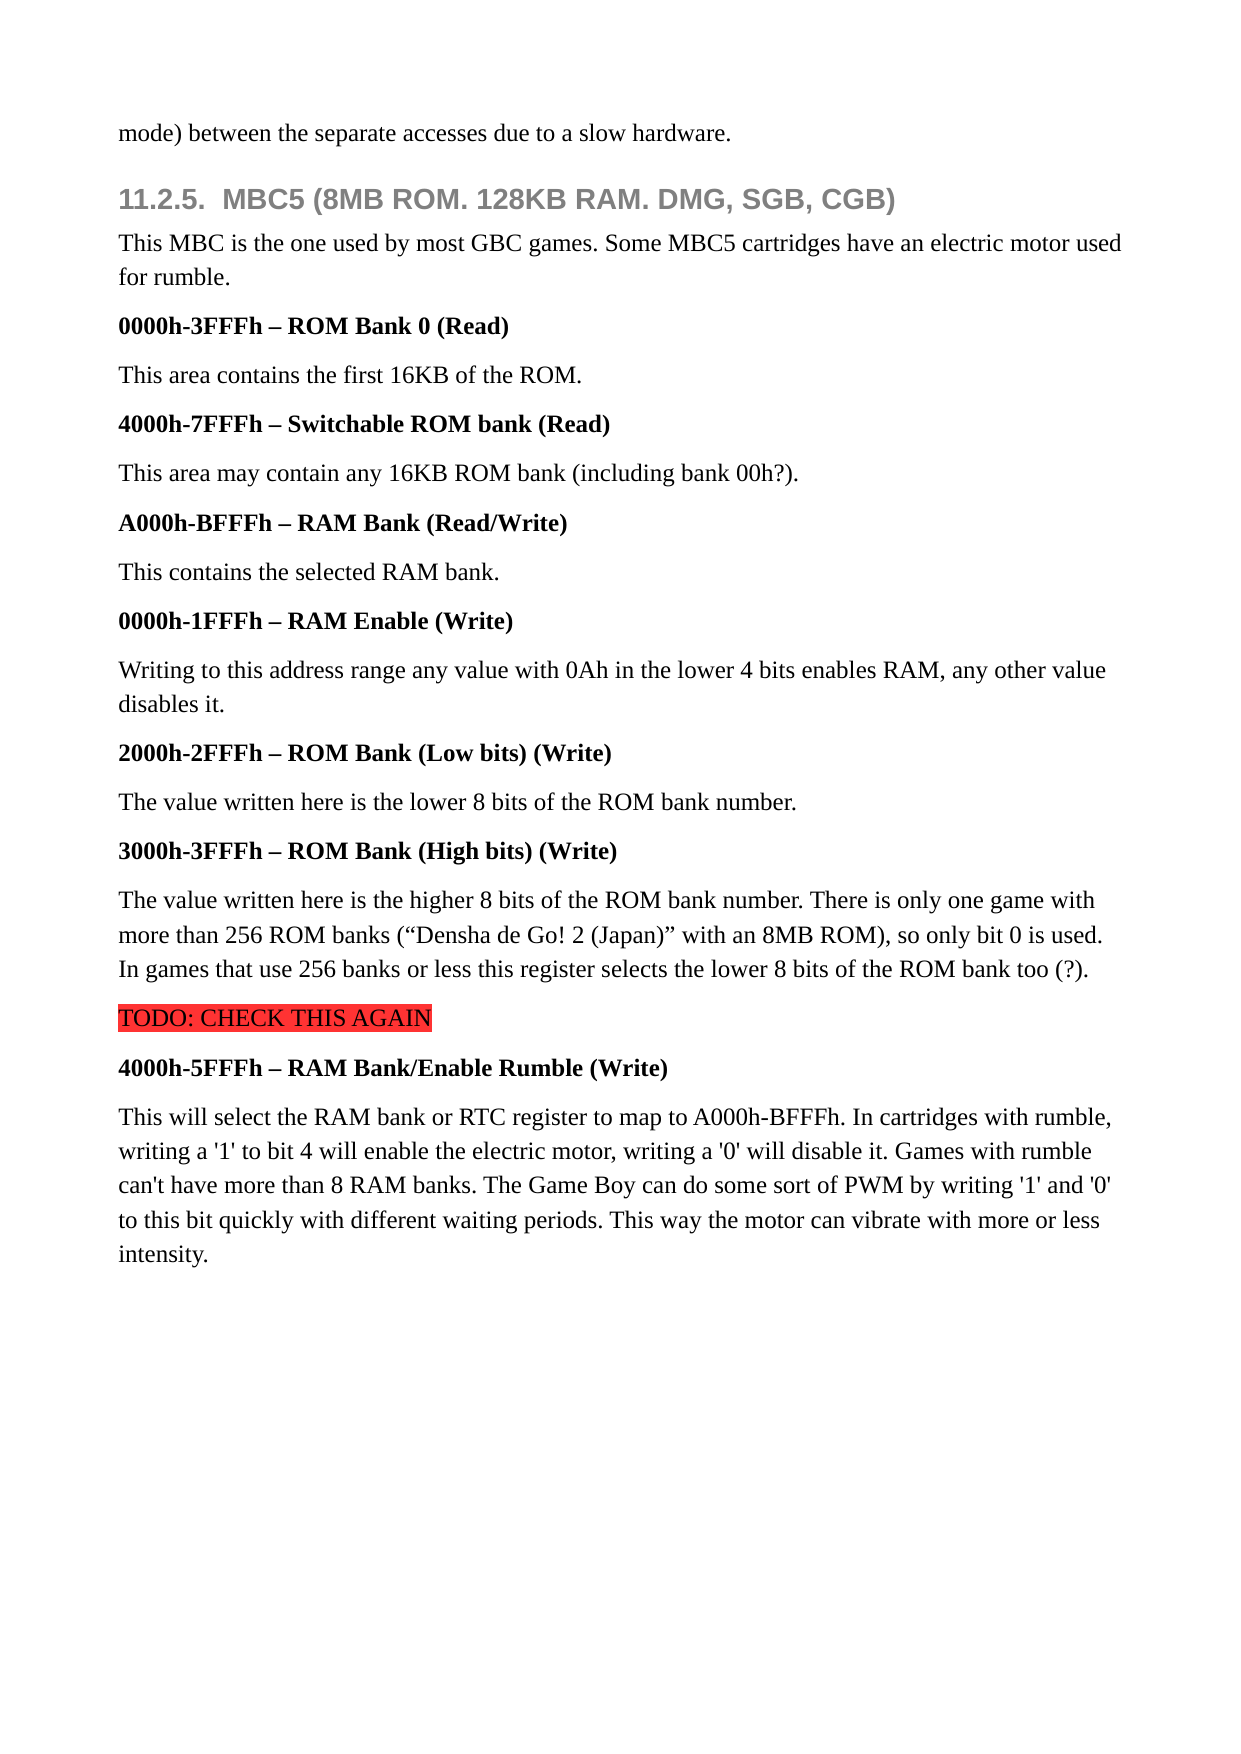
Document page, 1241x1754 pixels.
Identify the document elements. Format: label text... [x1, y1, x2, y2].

text The value written here is the lower 8 bits of the ROM bank number. [118, 787, 1122, 816]
text 0000h-3FFFh – ROM Bank 0 (Read) [118, 311, 1122, 340]
text This area may contain any 16KB ROM bank (including bank 00h?). [118, 458, 1122, 487]
text 2000h-2FFFh – ROM Bank (Low bits) (Write) [118, 738, 1122, 767]
text mode) between the separate accesses due to a slow hardware. [118, 118, 1122, 147]
text 4000h-7FFFh – Switchable ROM bank (Read) [118, 409, 1122, 438]
text This area contains the first 16KB of the ROM. [118, 360, 1122, 389]
subtitle MBC5 (8MB ROM. 128KB RAM. DMG, SGB, CGB) [118, 182, 1122, 215]
text This will select the RAM bank or RTC register to map to A000h-BFFFh. In cartridges with rumble, writing a '1' to bit 4 will enable the electric motor, writing a '0' will disable it. Games with rumble can't have more than 8 RAM banks. The Game Boy can do some sort of PWM by writing '1' and '0' to this bit quickly with different waiting periods. This way the motor can vibrate with more or less intensity. [118, 1102, 1122, 1268]
text A000h-BFFFh – RAM Bank (Read/Write) [118, 508, 1122, 536]
text 3000h-3FFFh – ROM Bank (High bits) (Write) [118, 836, 1122, 865]
text This contains the selected RAM bank. [118, 557, 1122, 585]
text Writing to this address range any value with 0Ah in the lower 4 bits enables RAM, any other value disables it. [118, 655, 1122, 718]
text 0000h-1FFFh – RAM Enable (Write) [118, 606, 1122, 634]
text 4000h-5FFFh – RAM Bank/Enable Rumble (Write) [118, 1053, 1122, 1081]
text TODO: CHECK THIS AGAIN [118, 1003, 1122, 1032]
text This MBC is the one used by most GBC games. Some MBC5 cartridges have an electric motor used for rumble. [118, 228, 1122, 291]
text The value written here is the higher 8 bits of the ROM bank number. There is only one game with more than 256 ROM banks (“Densha de Go! 2 (Japan)” with an 8MB ROM), so only bit 0 is used. In games that use 256 banks or less this register selects the lower 8 bits of the ROM bank too (?). [118, 886, 1122, 983]
